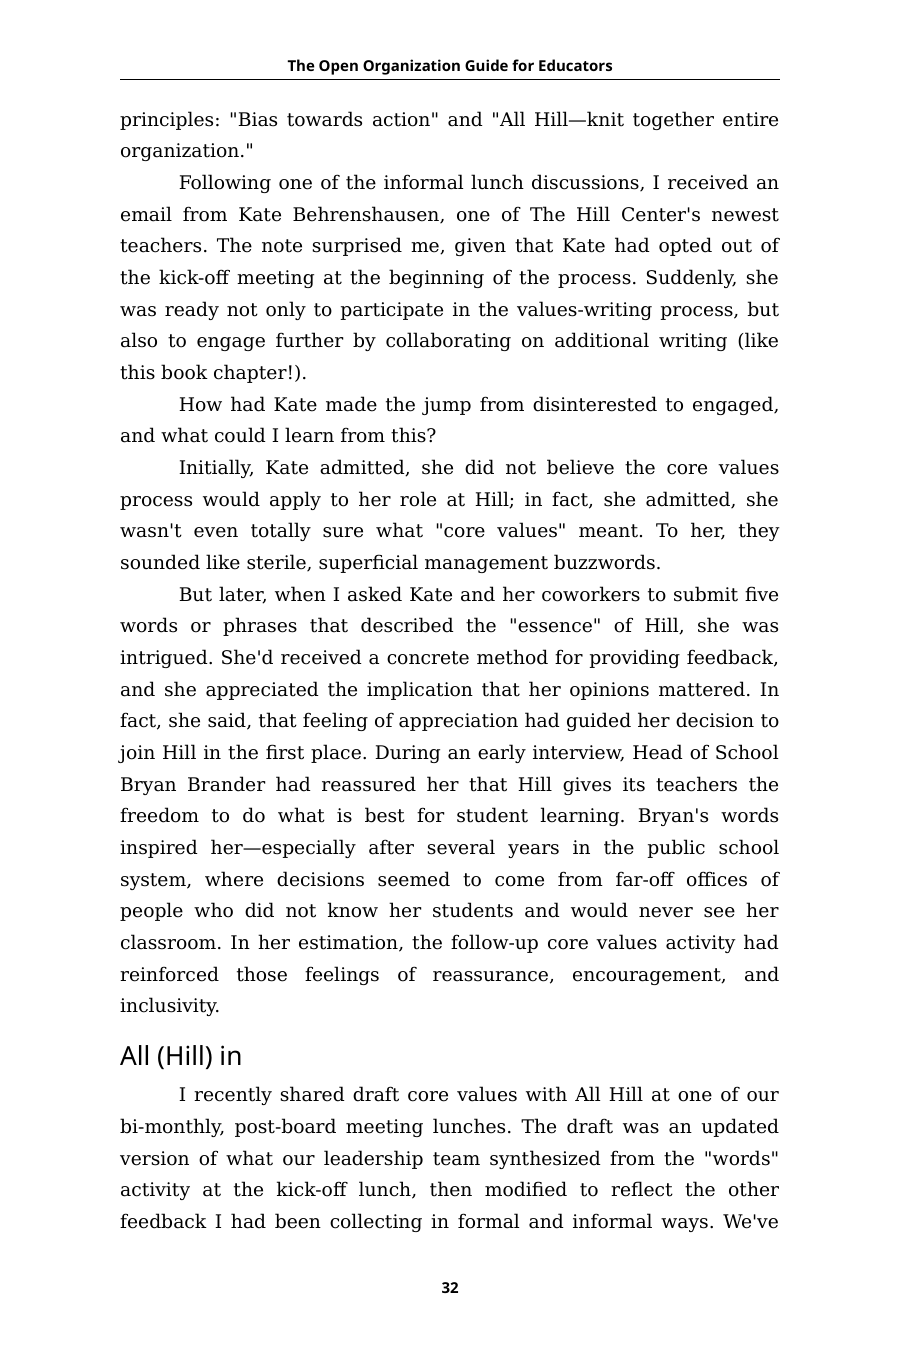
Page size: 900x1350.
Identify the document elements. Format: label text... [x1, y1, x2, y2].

text Following one of the informal lunch discussions, I received an email from Kate Behrenshausen, one of The Hill Center's newest teachers. The note surprised me, given that Kate had opted out of the kick-off meeting at the beginning of the process. Suddenly, she was ready not only to participate in the values-writing process, but also to engage further by collaborating on additional writing (like this book chapter!). [120, 172, 780, 384]
text I recently shared draft core values with All Hill at one of our bi-monthly, post-board meeting lunches. The draft was an updated version of what our leadership team synthesized from the "words" activity at the kick-off lunch, then modified to reflect the other feedback I had been collecting in formal and informal ways. We've [120, 1084, 780, 1233]
text But later, when I asked Kate and her coworkers to submit five words or phrases that described the "essence" of Hill, she was intrigued. She'd received a concrete method for providing feedback, and she appreciated the implication that her opinions mattered. In fact, she said, that feeling of appreciation had guided her decision to join Hill in the first place. During an early interview, Head of School Bryan Brander had reassured her that Hill gives its teachers the freedom to do what is best for student learning. Bryan's words inspired her—especially after several years in the public school system, where decisions seemed to come from far-off offices of people who did not know her students and would never see her classroom. In her estimation, the follow-up core values activity had reinforced those feelings of reassurance, encouragement, and inclusivity. [120, 584, 780, 1017]
text Initially, Kate admitted, she did not believe the core values process would apply to her role at Hill; in fact, she admitted, she wasn't even totally sure what "core values" meant. To her, they sounded like sterile, superficial management buzzwords. [120, 457, 780, 574]
text principles: "Bias towards action" and "All Hill—knit together entire organization." [120, 109, 780, 162]
text How had Kate made the jump from disinterested to engaged, and what could I learn from this? [120, 394, 780, 447]
subtitle All (Hill) in [120, 1042, 780, 1072]
